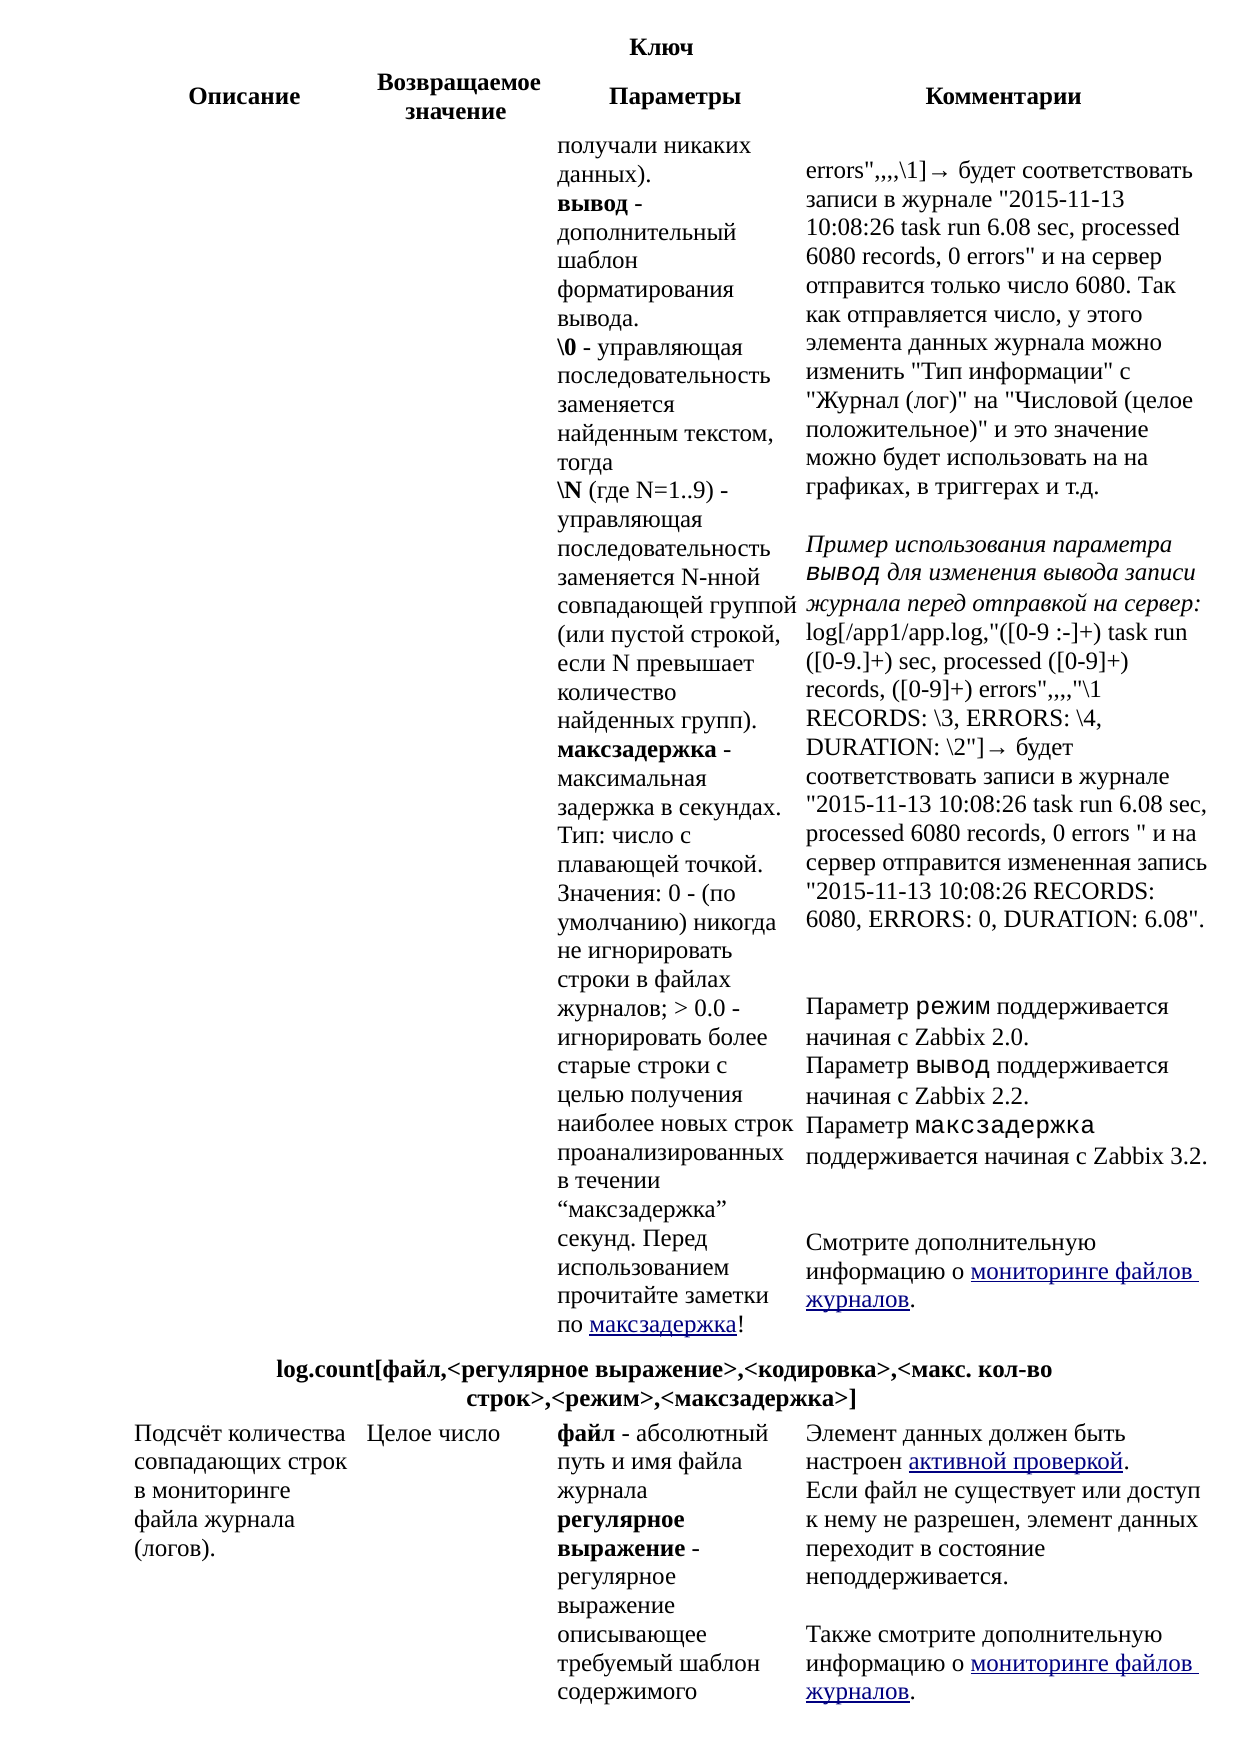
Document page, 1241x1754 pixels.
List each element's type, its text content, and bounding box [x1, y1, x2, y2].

table_cell log.count[файл,<регулярное выражение>,<кодировка>,<макс. кол-во строк>,<режим>,<максзадержка>] [118, 1351, 1211, 1415]
table_cell [118, 64, 131, 127]
table_cell получали никаких данных). вывод - дополнительный шаблон форматирования вывода. \0 - управляющая последовательность заменяется найденным текстом, тогда \N (где N=1..9) - управляющая последовательность заменяется N-нной совпадающей группой (или пустой строкой, если N превышает количество найденных групп). максзадержка - максимальная задержка в секундах. Тип: число с плавающей точкой. Значения: 0 - (по умолчанию) никогда не игнорировать строки в файлах журналов; > 0.0 - игнорировать более старые строки с целью получения наиболее новых строк проанализированных в течении “максзадержка” секунд. Перед использованием прочитайте заметки по максзадержка! [554, 128, 803, 1341]
table_cell [118, 1415, 131, 1708]
table_cell Описание [131, 64, 363, 127]
table_cell [118, 1341, 1211, 1351]
table_cell Элемент данных должен быть настроен активной проверкой. Если файл не существует или доступ к нему не разрешен, элемент данных переходит в состояние неподдерживается. Также смотрите дополнительную информацию о мониторинге файлов журналов. [803, 1415, 1211, 1708]
table_header Ключ [118, 30, 1211, 64]
table_cell Подсчёт количества совпадающих строк в мониторинге файла журнала (логов). [131, 1415, 363, 1708]
table_cell [118, 128, 131, 1341]
table_cell [131, 128, 363, 1341]
table_cell Целое число [364, 1415, 554, 1708]
table_cell Параметры [554, 64, 803, 127]
table_cell Комментарии [803, 64, 1211, 127]
table_cell errors",,,,\1]→ будет соответствовать записи в журнале "2015-11-13 10:08:26 task run 6.08 sec, processed 6080 records, 0 errors" и на сервер отправится только число 6080. Так как отправляется число, у этого элемента данных журнала можно изменить "Тип информации" с "Журнал (лог)" на "Числовой (целое положительное)" и это значение можно будет использовать на на графиках, в триггерах и т.д. Пример использования параметра вывод для изменения вывода записи журнала перед отправкой на сервер: log[/app1/app.log,"([0-9 :-]+) task run ([0-9.]+) sec, processed ([0-9]+) records, ([0-9]+) errors",,,,"\1 RECORDS: \3, ERRORS: \4, DURATION: \2"]→ будет соответствовать записи в журнале "2015-11-13 10:08:26 task run 6.08 sec, processed 6080 records, 0 errors " и на сервер отправится измененная запись "2015-11-13 10:08:26 RECORDS: 6080, ERRORS: 0, DURATION: 6.08". Параметр режим поддерживается начиная с Zabbix 2.0. Параметр вывод поддерживается начиная с Zabbix 2.2. Параметр максзадержка поддерживается начиная с Zabbix 3.2. Смотрите дополнительную информацию о мониторинге файлов журналов. [803, 128, 1211, 1341]
table_cell [364, 128, 554, 1341]
table_cell файл - абсолютный путь и имя файла журнала регулярное выражение - регулярное выражение описывающее требуемый шаблон содержимого [554, 1415, 803, 1708]
table_cell Возвращаемое значение [364, 64, 554, 127]
